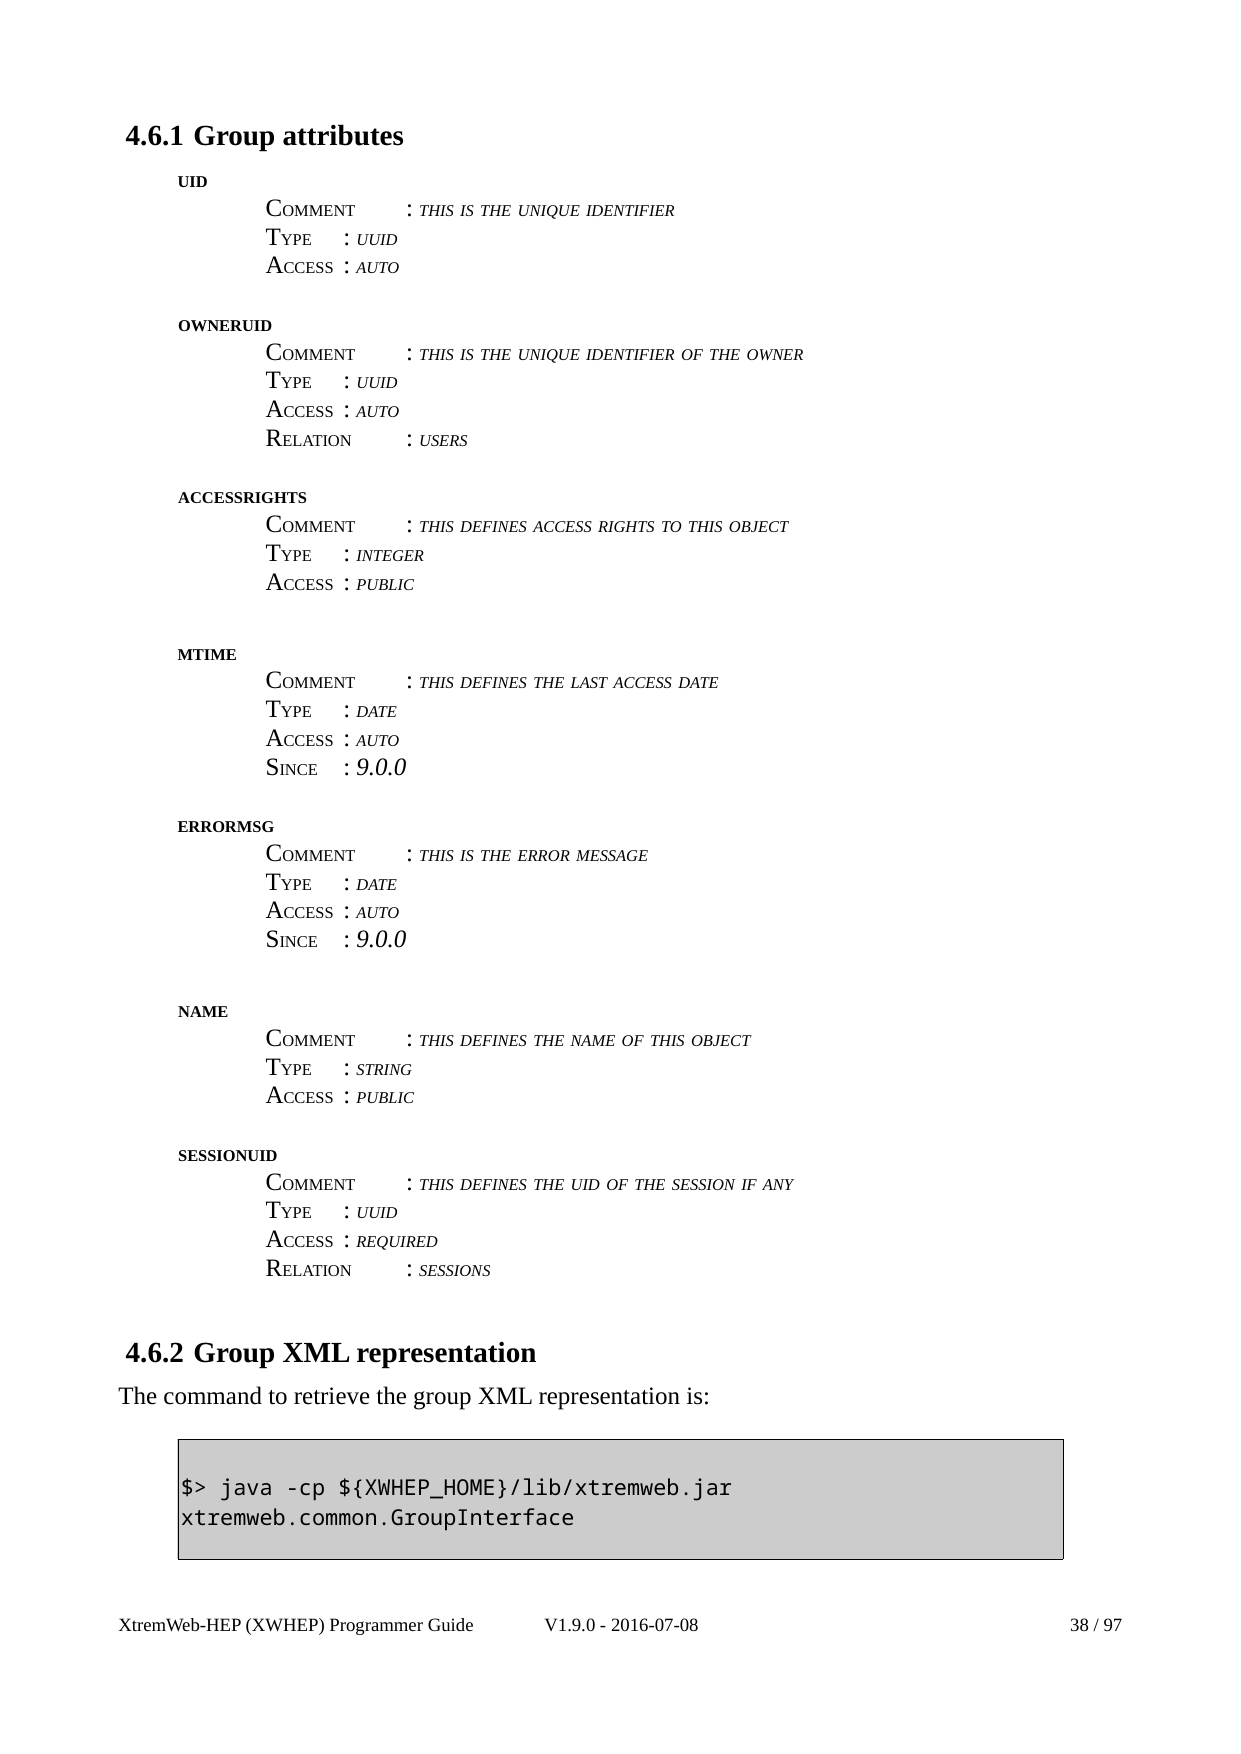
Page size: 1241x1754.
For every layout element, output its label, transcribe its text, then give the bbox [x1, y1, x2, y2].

text Access : public [265, 567, 1122, 595]
text Comment : this is the unique identifier of the owner [265, 337, 1122, 365]
text Access : public [265, 1080, 1122, 1109]
text Comment : this is the error message [265, 838, 1122, 867]
text Comment : this is the unique identifier [265, 193, 1122, 222]
text Access : auto [265, 723, 1122, 752]
text Type : uuid [265, 365, 1122, 394]
text Access : auto [265, 250, 1122, 279]
text Access : auto [265, 394, 1122, 423]
text Type : uuid [265, 222, 1122, 250]
text Relation : users [265, 423, 1122, 452]
text The command to retrieve the group XML representation is: [118, 1381, 1122, 1410]
text Relation : sessions [265, 1253, 1122, 1282]
text accessrights [178, 480, 1122, 509]
text Type : string [265, 1052, 1122, 1080]
text Comment : this defines the name of this object [265, 1023, 1122, 1052]
text uid [177, 164, 1122, 193]
text Type : uuid [265, 1195, 1122, 1224]
text Access : required [265, 1224, 1122, 1253]
text Type : date [265, 867, 1122, 895]
text owneruid [178, 308, 1122, 337]
subtitle Group attributes [118, 118, 1122, 152]
text Comment : this defines the uid of the session if any [265, 1167, 1122, 1195]
text Type : date [265, 694, 1122, 723]
subtitle Group XML representation [118, 1335, 1122, 1369]
text Access : auto [265, 895, 1122, 924]
text Since : 9.0.0 [265, 752, 1122, 780]
text $> java -cp ${XWHEP_HOME}/lib/xtremweb.jar xtremweb.common.GroupInterface [179, 1469, 1063, 1528]
text Comment : this defines access rights to this object [265, 509, 1122, 538]
text mtime [177, 637, 1122, 665]
text Comment : this defines the last access date [265, 665, 1122, 694]
text sessionuid [178, 1138, 1122, 1167]
text name [178, 994, 1122, 1023]
text Since : 9.0.0 [265, 924, 1122, 953]
text Type : integer [265, 538, 1122, 567]
text errormsg [177, 809, 1122, 838]
